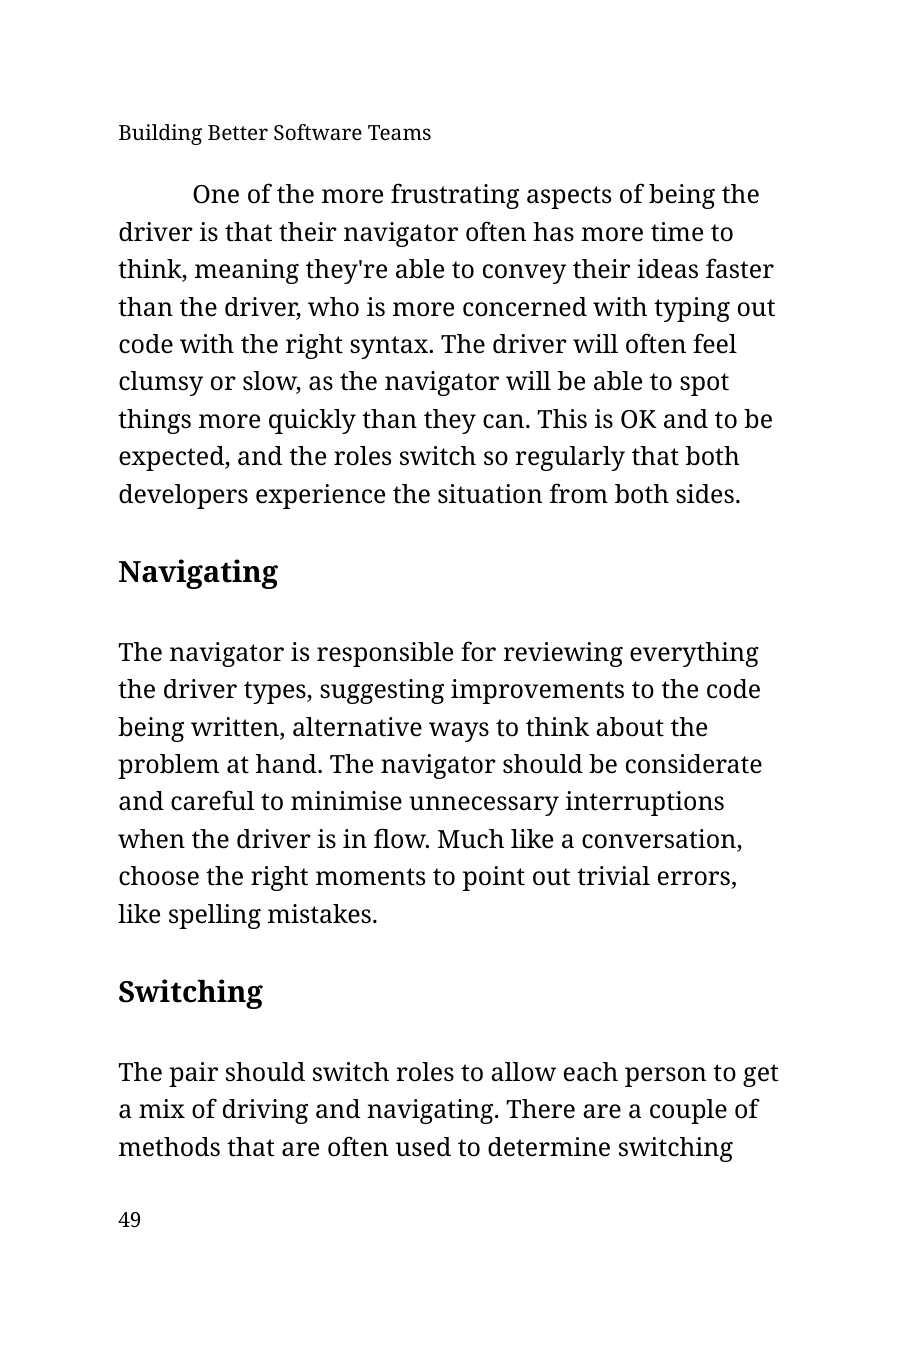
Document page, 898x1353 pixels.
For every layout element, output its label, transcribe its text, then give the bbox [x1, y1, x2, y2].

subtitle Switching [118, 971, 779, 1011]
text One of the more frustrating aspects of being the driver is that their navigator often has more time to think, meaning they're able to convey their ideas faster than the driver, who is more concerned with typing out code with the right syntax. The driver will often feel clumsy or slow, as the navigator will be able to spot things more quickly than they can. This is OK and to be expected, and the roles switch so regularly that both developers experience the situation from both sides. [118, 177, 779, 510]
subtitle Navigating [118, 551, 779, 591]
text The navigator is responsible for reviewing everything the driver types, suggesting improvements to the code being written, alternative ways to think about the problem at hand. The navigator should be considerate and careful to minimise unnecessary interruptions when the driver is in flow. Much like a conversation, choose the right moments to point out trivial errors, like spelling mistakes. [118, 634, 779, 930]
text The pair should switch roles to allow each person to get a mix of driving and navigating. There are a couple of methods that are often used to determine switching [118, 1054, 779, 1163]
